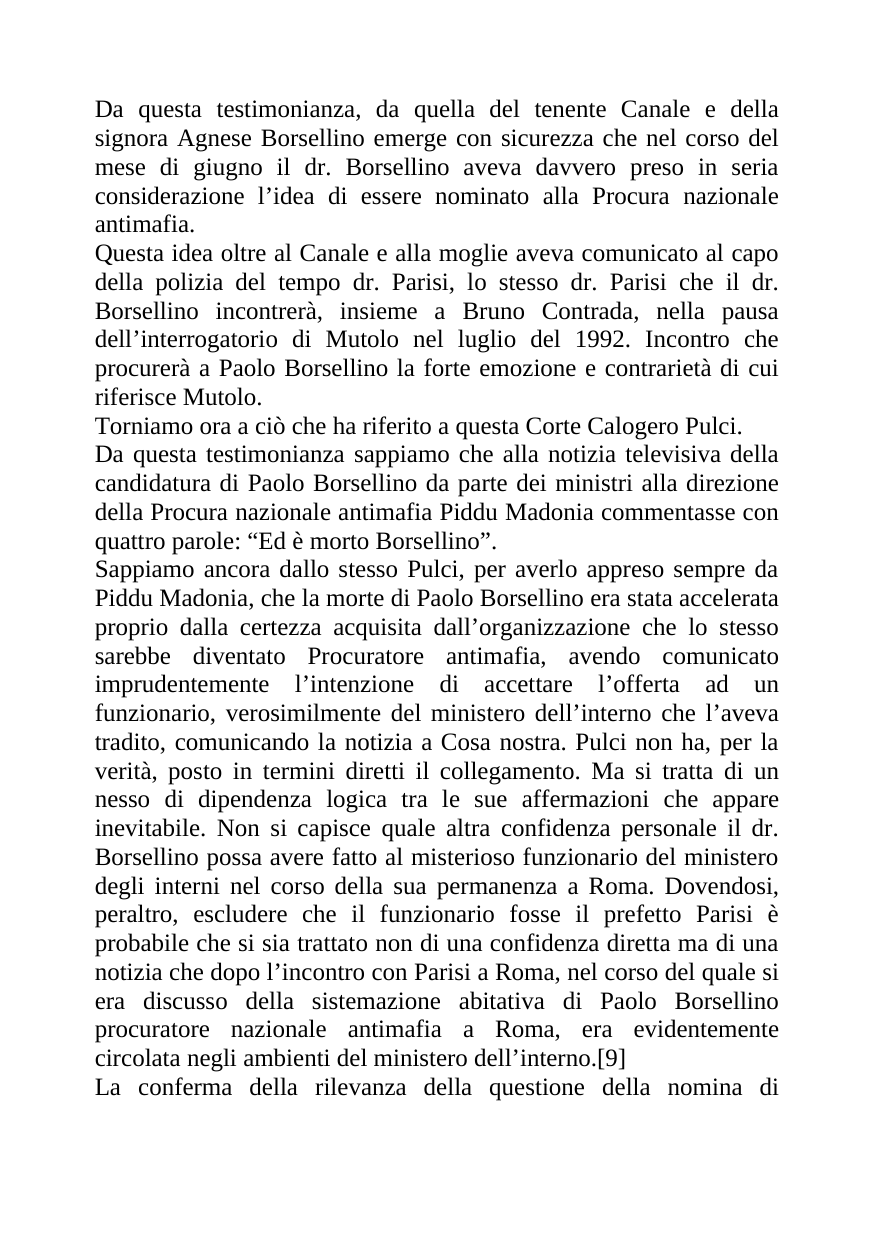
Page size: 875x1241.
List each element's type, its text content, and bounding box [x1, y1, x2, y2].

text Da questa testimonianza, da quella del tenente Canale e della signora Agnese Borsellino emerge con sicurezza che nel corso del mese di giugno il dr. Borsellino aveva davvero preso in seria considerazione l’idea di essere nominato alla Procura nazionale antimafia. [94, 94, 779, 238]
text Sappiamo ancora dallo stesso Pulci, per averlo appreso sempre da Piddu Madonia, che la morte di Paolo Borsellino era stata accelerata proprio dalla certezza acquisita dall’organizzazione che lo stesso sarebbe diventato Procuratore antimafia, avendo comunicato imprudentemente l’intenzione di accettare l’offerta ad un funzionario, verosimilmente del ministero dell’interno che l’aveva tradito, comunicando la notizia a Cosa nostra. Pulci non ha, per la verità, posto in termini diretti il collegamento. Ma si tratta di un nesso di dipendenza logica tra le sue affermazioni che appare inevitabile. Non si capisce quale altra confidenza personale il dr. Borsellino possa avere fatto al misterioso funzionario del ministero degli interni nel corso della sua permanenza a Roma. Dovendosi, peraltro, escludere che il funzionario fosse il prefetto Parisi è probabile che si sia trattato non di una confidenza diretta ma di una notizia che dopo l’incontro con Parisi a Roma, nel corso del quale si era discusso della sistemazione abitativa di Paolo Borsellino procuratore nazionale antimafia a Roma, era evidentemente circolata negli ambienti del ministero dell’interno.[9] [94, 554, 779, 1072]
text Questa idea oltre al Canale e alla moglie aveva comunicato al capo della polizia del tempo dr. Parisi, lo stesso dr. Parisi che il dr. Borsellino incontrerà, insieme a Bruno Contrada, nella pausa dell’interrogatorio di Mutolo nel luglio del 1992. Incontro che procurerà a Paolo Borsellino la forte emozione e contrarietà di cui riferisce Mutolo. [94, 238, 779, 411]
text Da questa testimonianza sappiamo che alla notizia televisiva della candidatura di Paolo Borsellino da parte dei ministri alla direzione della Procura nazionale antimafia Piddu Madonia commentasse con quattro parole: “Ed è morto Borsellino”. [94, 439, 779, 554]
text La conferma della rilevanza della questione della nomina di [94, 1072, 779, 1101]
text Torniamo ora a ciò che ha riferito a questa Corte Calogero Pulci. [94, 411, 779, 439]
